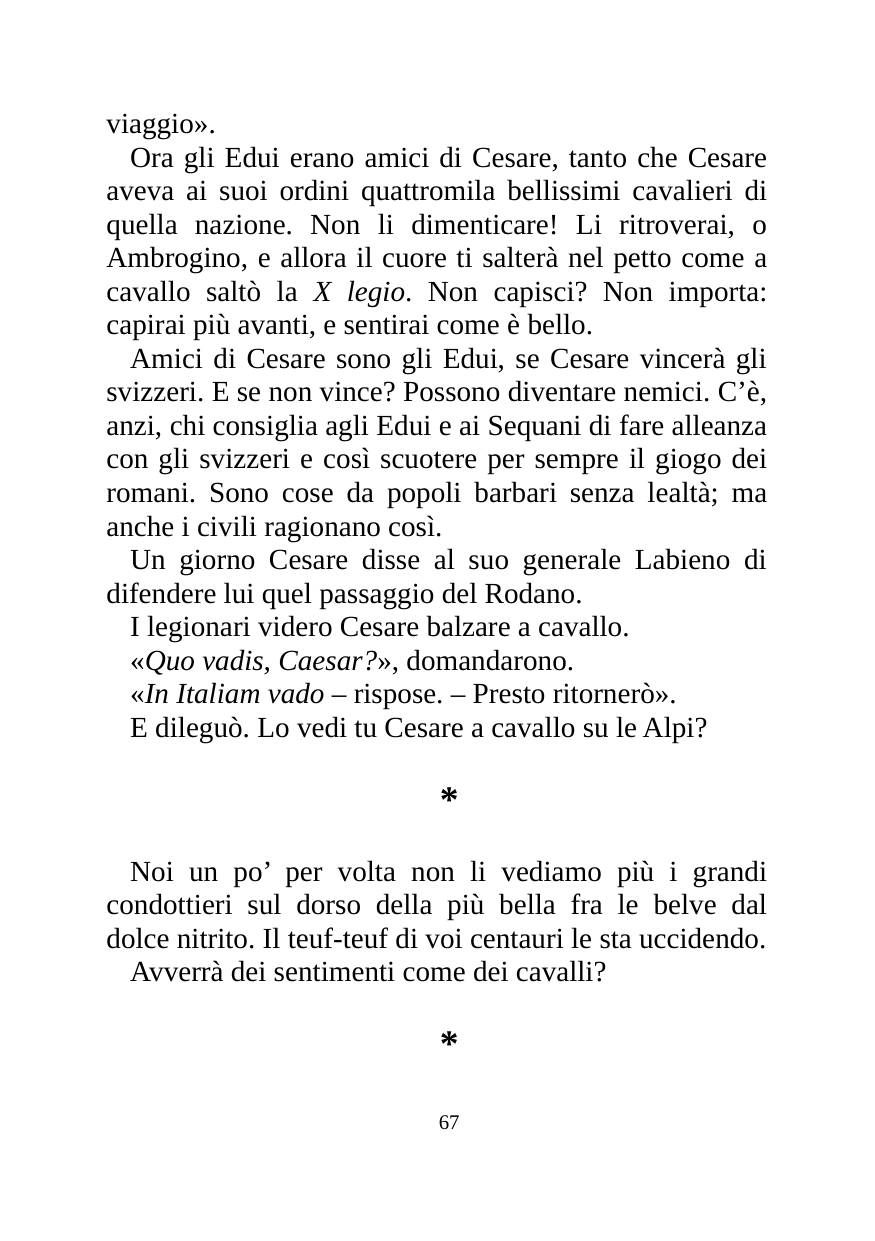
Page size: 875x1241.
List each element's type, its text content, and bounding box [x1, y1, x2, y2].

text «Quo vadis, Caesar?», domandarono. [106, 643, 768, 676]
text * [106, 1021, 768, 1064]
text «In Italiam vado – rispose. – Presto ritornerò». [106, 676, 768, 710]
text I legionari videro Cesare balzare a cavallo. [106, 609, 768, 643]
text Noi un po’ per volta non li vediamo più i grandi condottieri sul dorso della più bella fra le belve dal dolce nitrito. Il teuf-teuf di voi centauri le sta uccidendo. [106, 854, 768, 954]
text Ora gli Edui erano amici di Cesare, tanto che Cesare aveva ai suoi ordini quattromila bellissimi cavalieri di quella nazione. Non li dimenticare! Li ritroverai, o Ambrogino, e allora il cuore ti salterà nel petto come a cavallo saltò la X legio. Non capisci? Non importa: capirai più avanti, e sentirai come è bello. [106, 140, 768, 341]
text viaggio». [106, 106, 768, 140]
text E dileguò. Lo vedi tu Cesare a cavallo su le Alpi? [106, 710, 768, 743]
text * [106, 777, 768, 820]
text Un giorno Cesare disse al suo generale Labieno di difendere lui quel passaggio del Rodano. [106, 542, 768, 609]
text Amici di Cesare sono gli Edui, se Cesare vincerà gli svizzeri. E se non vince? Possono diventare nemici. C’è, anzi, chi consiglia agli Edui e ai Sequani di fare alleanza con gli svizzeri e così scuotere per sempre il giogo dei romani. Sono cose da popoli barbari senza lealtà; ma anche i civili ragionano così. [106, 341, 768, 542]
text Avverrà dei sentimenti come dei cavalli? [106, 954, 768, 988]
